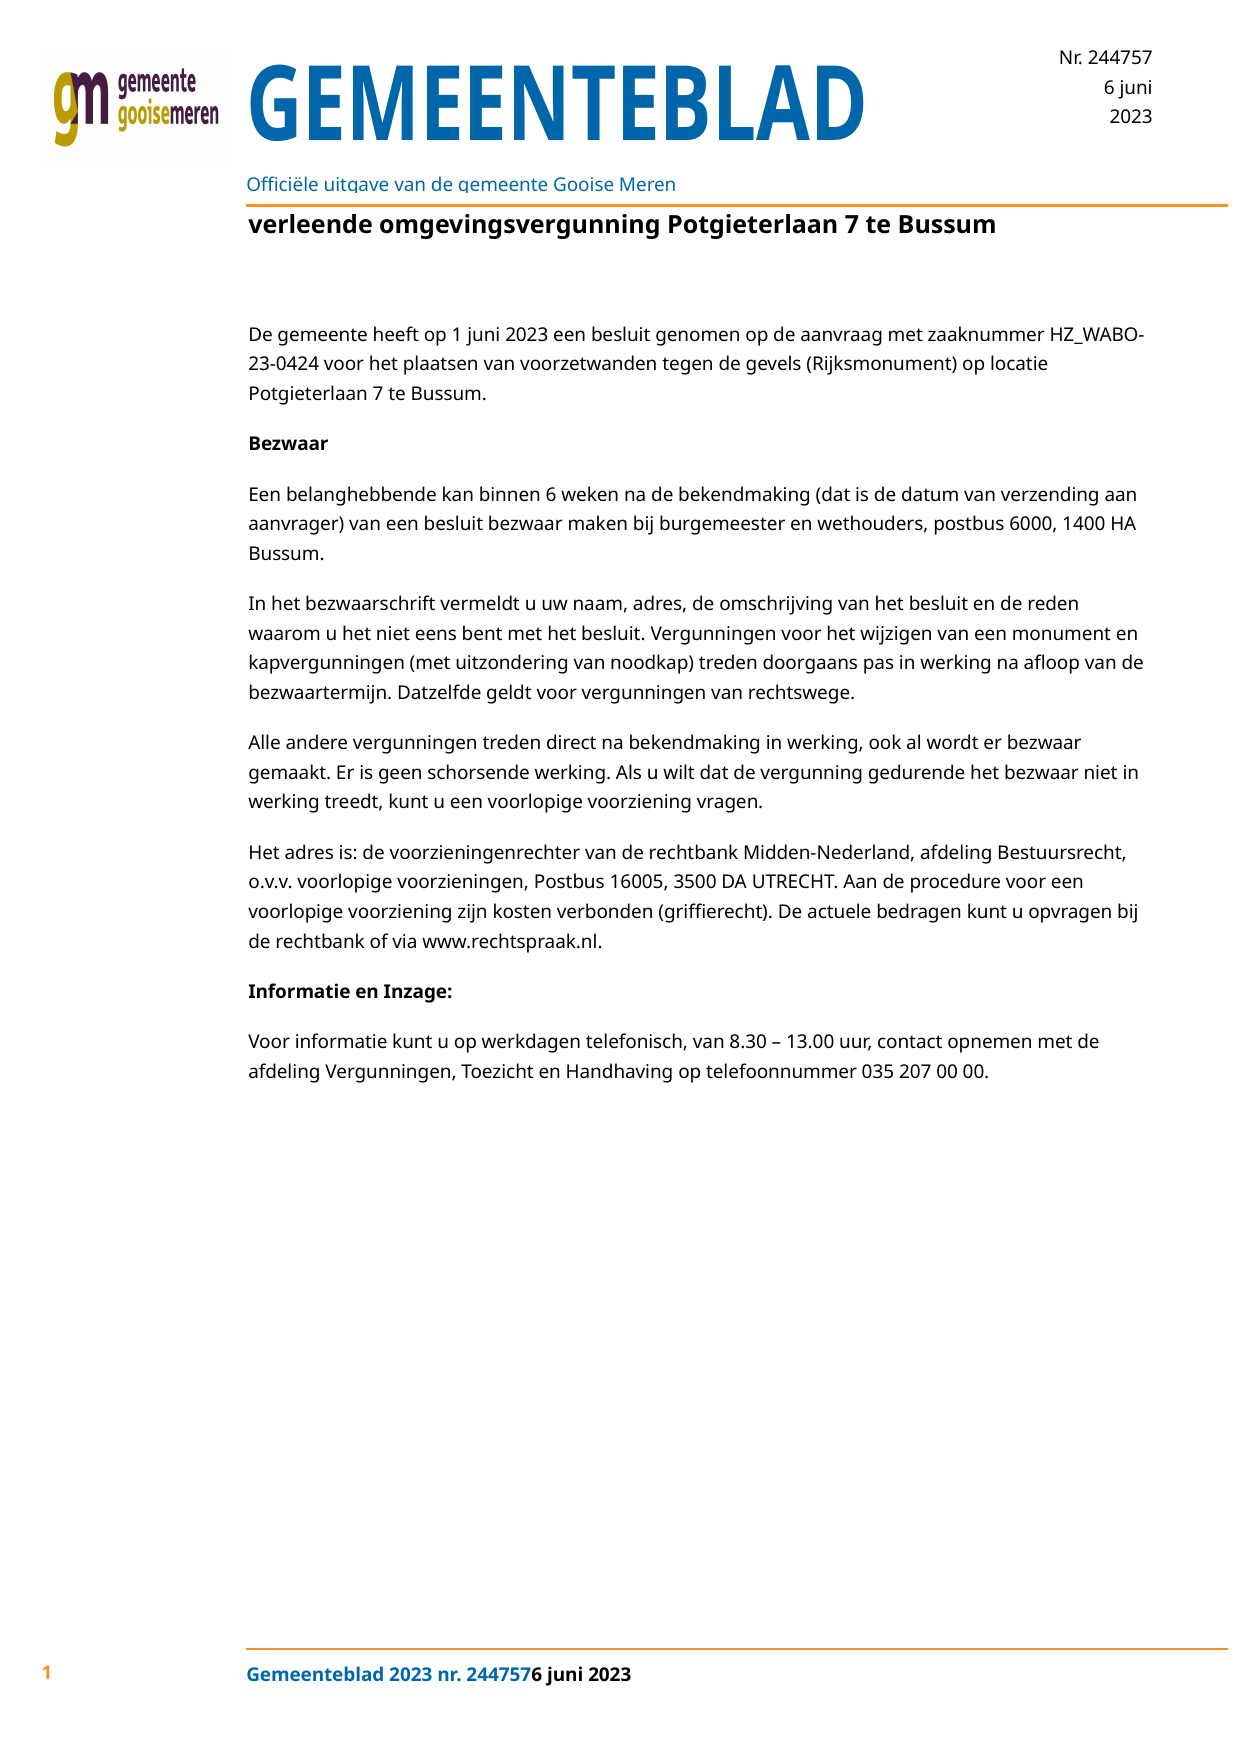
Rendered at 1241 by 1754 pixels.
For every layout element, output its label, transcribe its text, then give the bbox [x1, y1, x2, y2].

text Alle andere vergunningen treden direct na bekendmaking in werking, ook al wordt er bezwaar gemaakt. Er is geen schorsende werking. Als u wilt dat de vergunning gedurende het bezwaar niet in werking treedt, kunt u een voorlopige voorziening vragen. [248, 729, 1152, 814]
text De gemeente heeft op 1 juni 2023 een besluit genomen op de aanvraag met zaaknummer HZ_WABO-23-0424 voor het plaatsen van voorzetwanden tegen de gevels (Rijksmonument) op locatie Potgieterlaan 7 te Bussum. [248, 321, 1152, 406]
text Informatie en Inzage: [248, 978, 1152, 1004]
text Een belanghebbende kan binnen 6 weken na de bekendmaking (dat is de datum van verzending aan aanvrager) van een besluit bezwaar maken bij burgemeester en wethouders, postbus 6000, 1400 HA Bussum. [248, 481, 1152, 566]
text Voor informatie kunt u op werkdagen telefonisch, van 8.30 – 13.00 uur, contact opnemen met de afdeling Vergunningen, Toezicht en Handhaving op telefoonnummer 035 207 00 00. [248, 1029, 1152, 1084]
text In het bezwaarschrift vermeldt u uw naam, adres, de omschrijving van het besluit en de reden waarom u het niet eens bent met het besluit. Vergunningen voor het wijzigen van een monument en kapvergunningen (met uitzondering van noodkap) treden doorgaans pas in werking na afloop van de bezwaartermijn. Datzelfde geldt voor vergunningen van rechtswege. [248, 590, 1152, 705]
text Bezwaar [248, 430, 1152, 456]
text Het adres is: de voorzieningenrechter van de rechtbank Midden-Nederland, afdeling Bestuursrecht, o.v.v. voorlopige voorzieningen, Postbus 16005, 3500 DA UTRECHT. Aan de procedure voor een voorlopige voorziening zijn kosten verbonden (griffierecht). De actuele bedragen kunt u opvragen bij de rechtbank of via www.rechtspraak.nl. [248, 839, 1152, 953]
picture [41, 47, 231, 172]
text verleende omgevingsvergunning Potgieterlaan 7 te Bussum [248, 207, 1152, 241]
